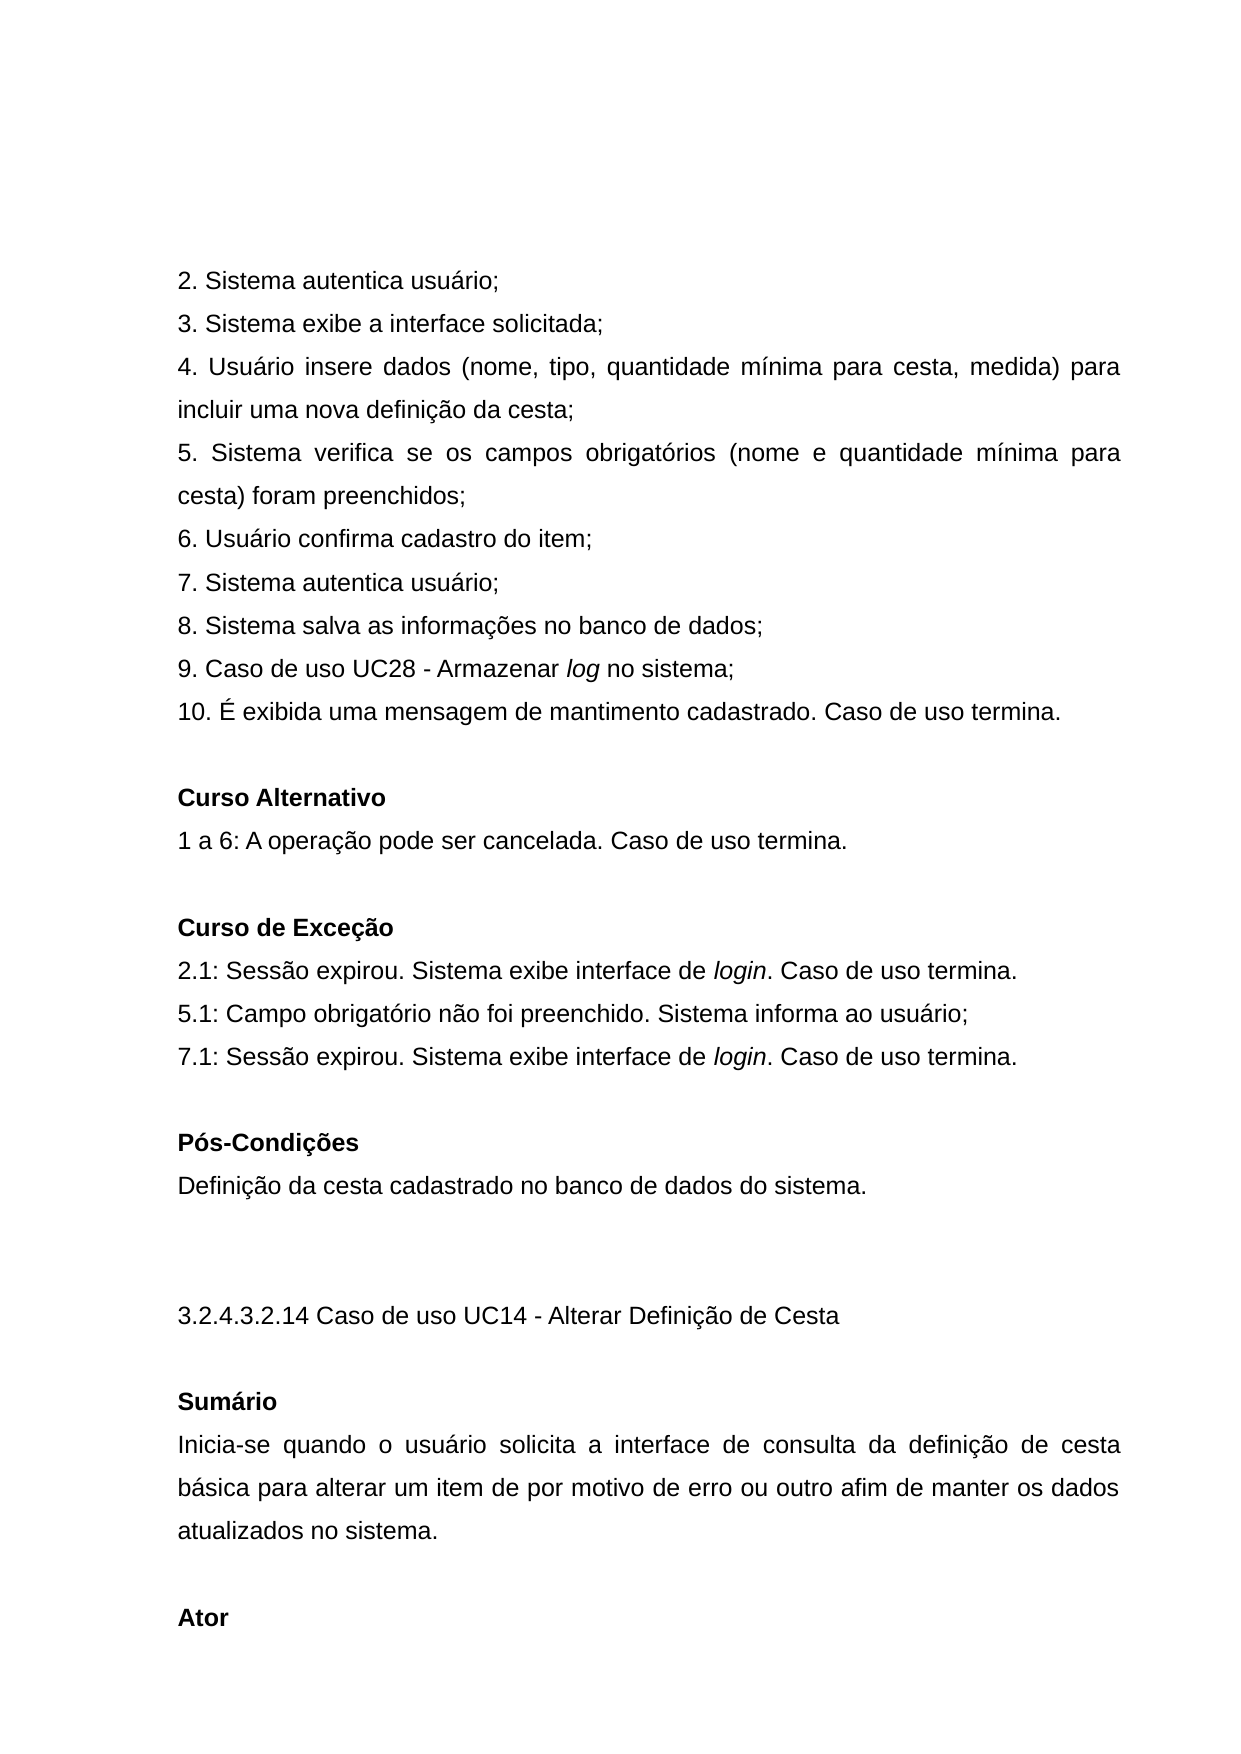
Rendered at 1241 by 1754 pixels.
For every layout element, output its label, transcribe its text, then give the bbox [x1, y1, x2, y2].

text 7. Sistema autentica usuário; [177, 568, 1122, 596]
text Definição da cesta cadastrado no banco de dados do sistema. [177, 1171, 1122, 1200]
text 5. Sistema verifica se os campos obrigatórios (nome e quantidade mínima para cesta) foram preenchidos; [177, 438, 1122, 510]
text 1 a 6: A operação pode ser cancelada. Caso de uso termina. [177, 826, 1122, 855]
text Curso Alternativo [177, 783, 1122, 812]
text 5.1: Campo obrigatório não foi preenchido. Sistema informa ao usuário; [177, 999, 1122, 1028]
text 7.1: Sessão expirou. Sistema exibe interface de login. Caso de uso termina. [177, 1042, 1122, 1071]
text Ator [177, 1603, 1122, 1631]
text Sumário [177, 1387, 1122, 1416]
text 10. É exibida uma mensagem de mantimento cadastrado. Caso de uso termina. [177, 697, 1122, 726]
text 3.2.4.3.2.14 Caso de uso UC14 - Alterar Definição de Cesta [177, 1301, 1122, 1329]
text 4. Usuário insere dados (nome, tipo, quantidade mínima para cesta, medida) para incluir uma nova definição da cesta; [177, 352, 1122, 424]
text Pós-Condições [177, 1128, 1122, 1157]
text Inicia-se quando o usuário solicita a interface de consulta da definição de cesta básica para alterar um item de por motivo de erro ou outro afim de manter os dados atualizados no sistema. [177, 1430, 1122, 1545]
text Curso de Exceção [177, 913, 1122, 941]
text 8. Sistema salva as informações no banco de dados; [177, 611, 1122, 639]
text 3. Sistema exibe a interface solicitada; [177, 309, 1122, 338]
text 9. Caso de uso UC28 - Armazenar log no sistema; [177, 654, 1122, 683]
text 6. Usuário confirma cadastro do item; [177, 524, 1122, 553]
text 2.1: Sessão expirou. Sistema exibe interface de login. Caso de uso termina. [177, 956, 1122, 984]
text 2. Sistema autentica usuário; [177, 266, 1122, 294]
